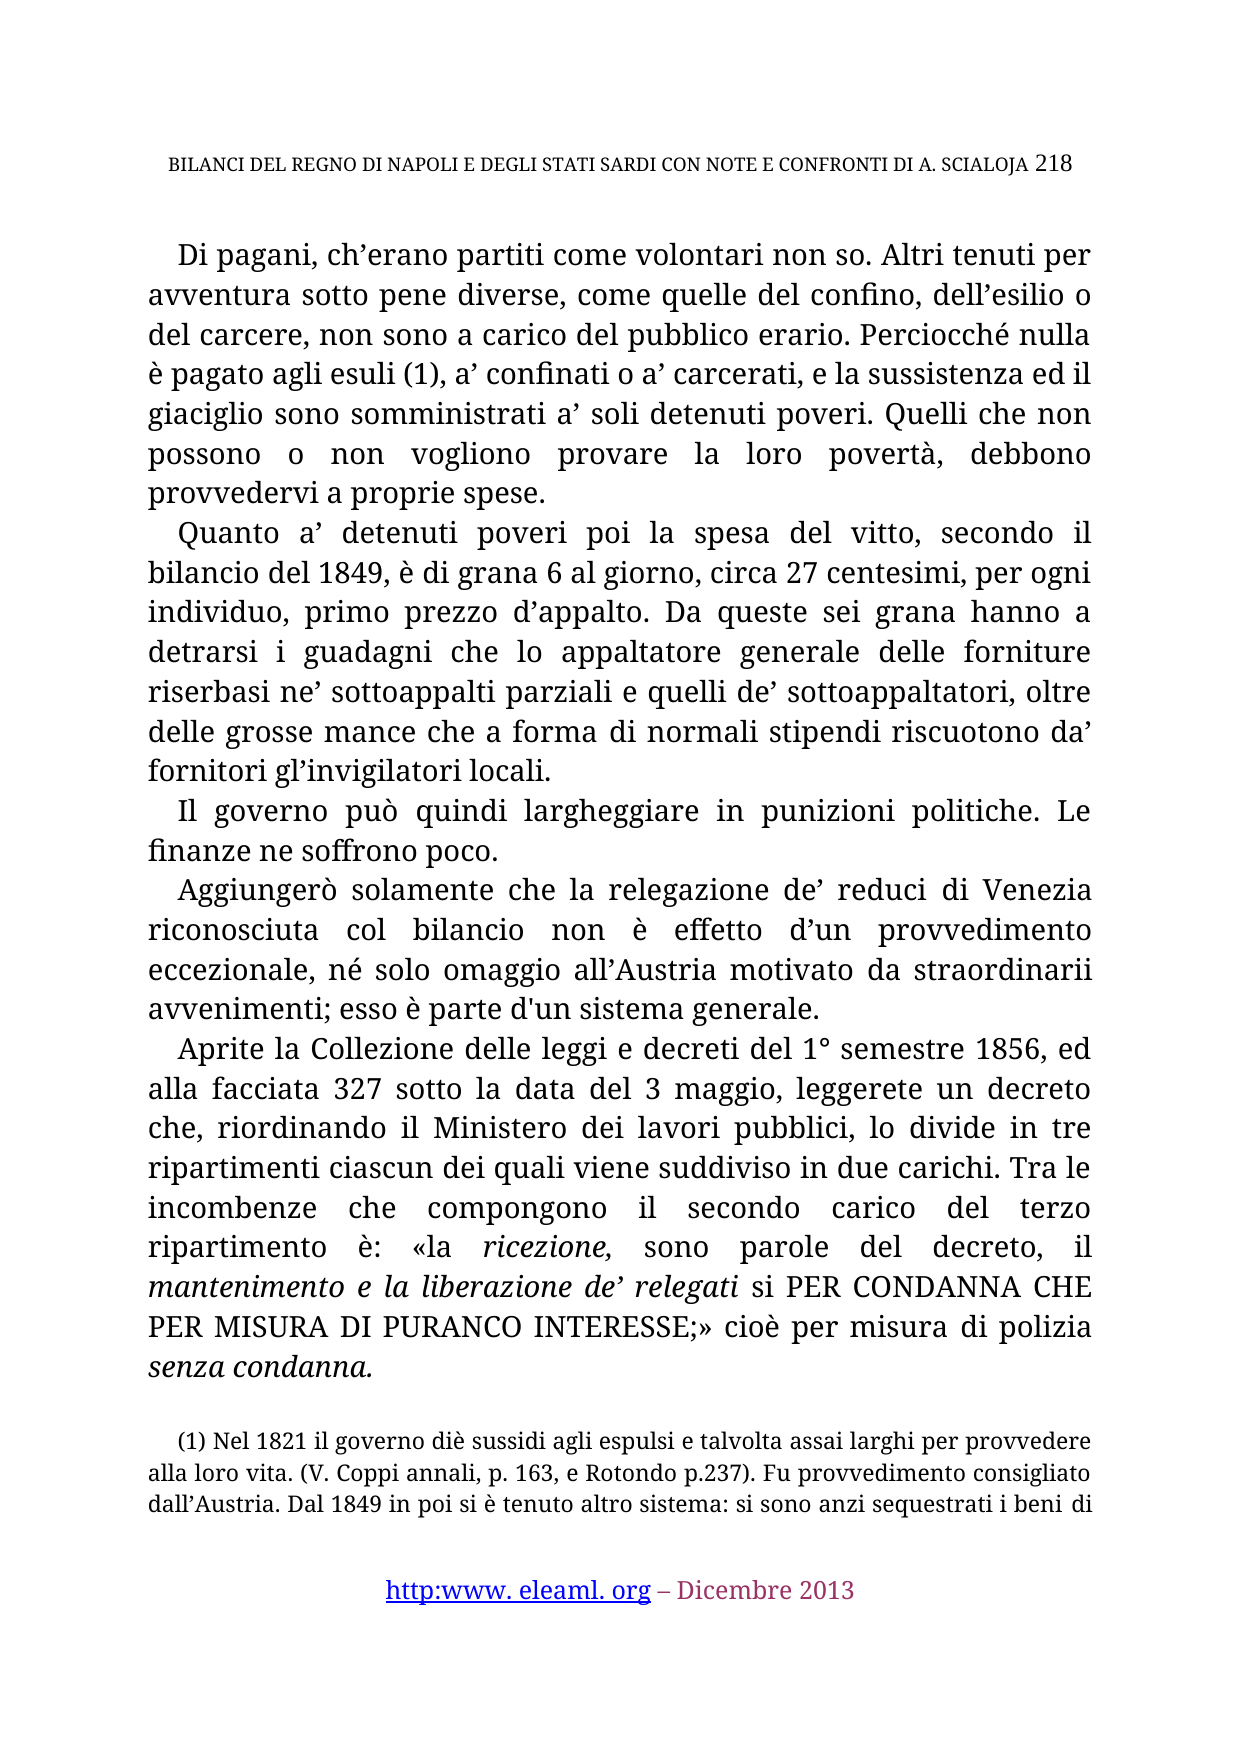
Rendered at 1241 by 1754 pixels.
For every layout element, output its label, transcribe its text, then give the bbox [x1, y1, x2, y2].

text Di pagani, ch’erano partiti come volontari non so. Altri tenuti per avventura sotto pene diverse, come quelle del confino, dell’esilio o del carcere, non sono a carico del pubblico erario. Perciocché nulla è pagato agli esuli (1), a’ confinati o a’ carcerati, e la sussistenza ed il giaciglio sono somministrati a’ soli detenuti poveri. Quelli che non possono o non vogliono provare la loro povertà, debbono provvedervi a proprie spese. [148, 234, 1093, 512]
text Aprite la Collezione delle leggi e decreti del 1° semestre 1856, ed alla facciata 327 sotto la data del 3 maggio, leggerete un decreto che, riordinando il Ministero dei lavori pubblici, lo divide in tre ripartimenti ciascun dei quali viene suddiviso in due carichi. Tra le incombenze che compongono il secondo carico del terzo ripartimento è: «la ricezione, sono parole del decreto, il mantenimento e la liberazione de’ relegati si PER CONDANNA CHE PER MISURA DI PURANCO INTERESSE;» cioè per misura di polizia senza condanna. [148, 1028, 1093, 1386]
text Quanto a’ detenuti poveri poi la spesa del vitto, secondo il bilancio del 1849, è di grana 6 al giorno, circa 27 centesimi, per ogni individuo, primo prezzo d’appalto. Da queste sei grana hanno a detrarsi i guadagni che lo appaltatore generale delle forniture riserbasi ne’ sottoappalti parziali e quelli de’ sottoappaltatori, oltre delle grosse mance che a forma di normali stipendi riscuotono da’ fornitori gl’invigilatori locali. [148, 512, 1093, 790]
text Il governo può quindi largheggiare in punizioni politiche. Le finanze ne soffrono poco. [148, 790, 1093, 869]
text (1) Nel 1821 il governo diè sussidi agli espulsi e talvolta assai larghi per provvedere alla loro vita. (V. Coppi annali, p. 163, e Rotondo p.237). Fu provvedimento consigliato dall’Austria. Dal 1849 in poi si è tenuto altro sistema: si sono anzi sequestrati i beni di [148, 1425, 1093, 1519]
text Aggiungerò solamente che la relegazione de’ reduci di Venezia riconosciuta col bilancio non è effetto d’un provvedimento eccezionale, né solo omaggio all’Austria motivato da straordinarii avvenimenti; esso è parte d'un sistema generale. [148, 869, 1093, 1028]
